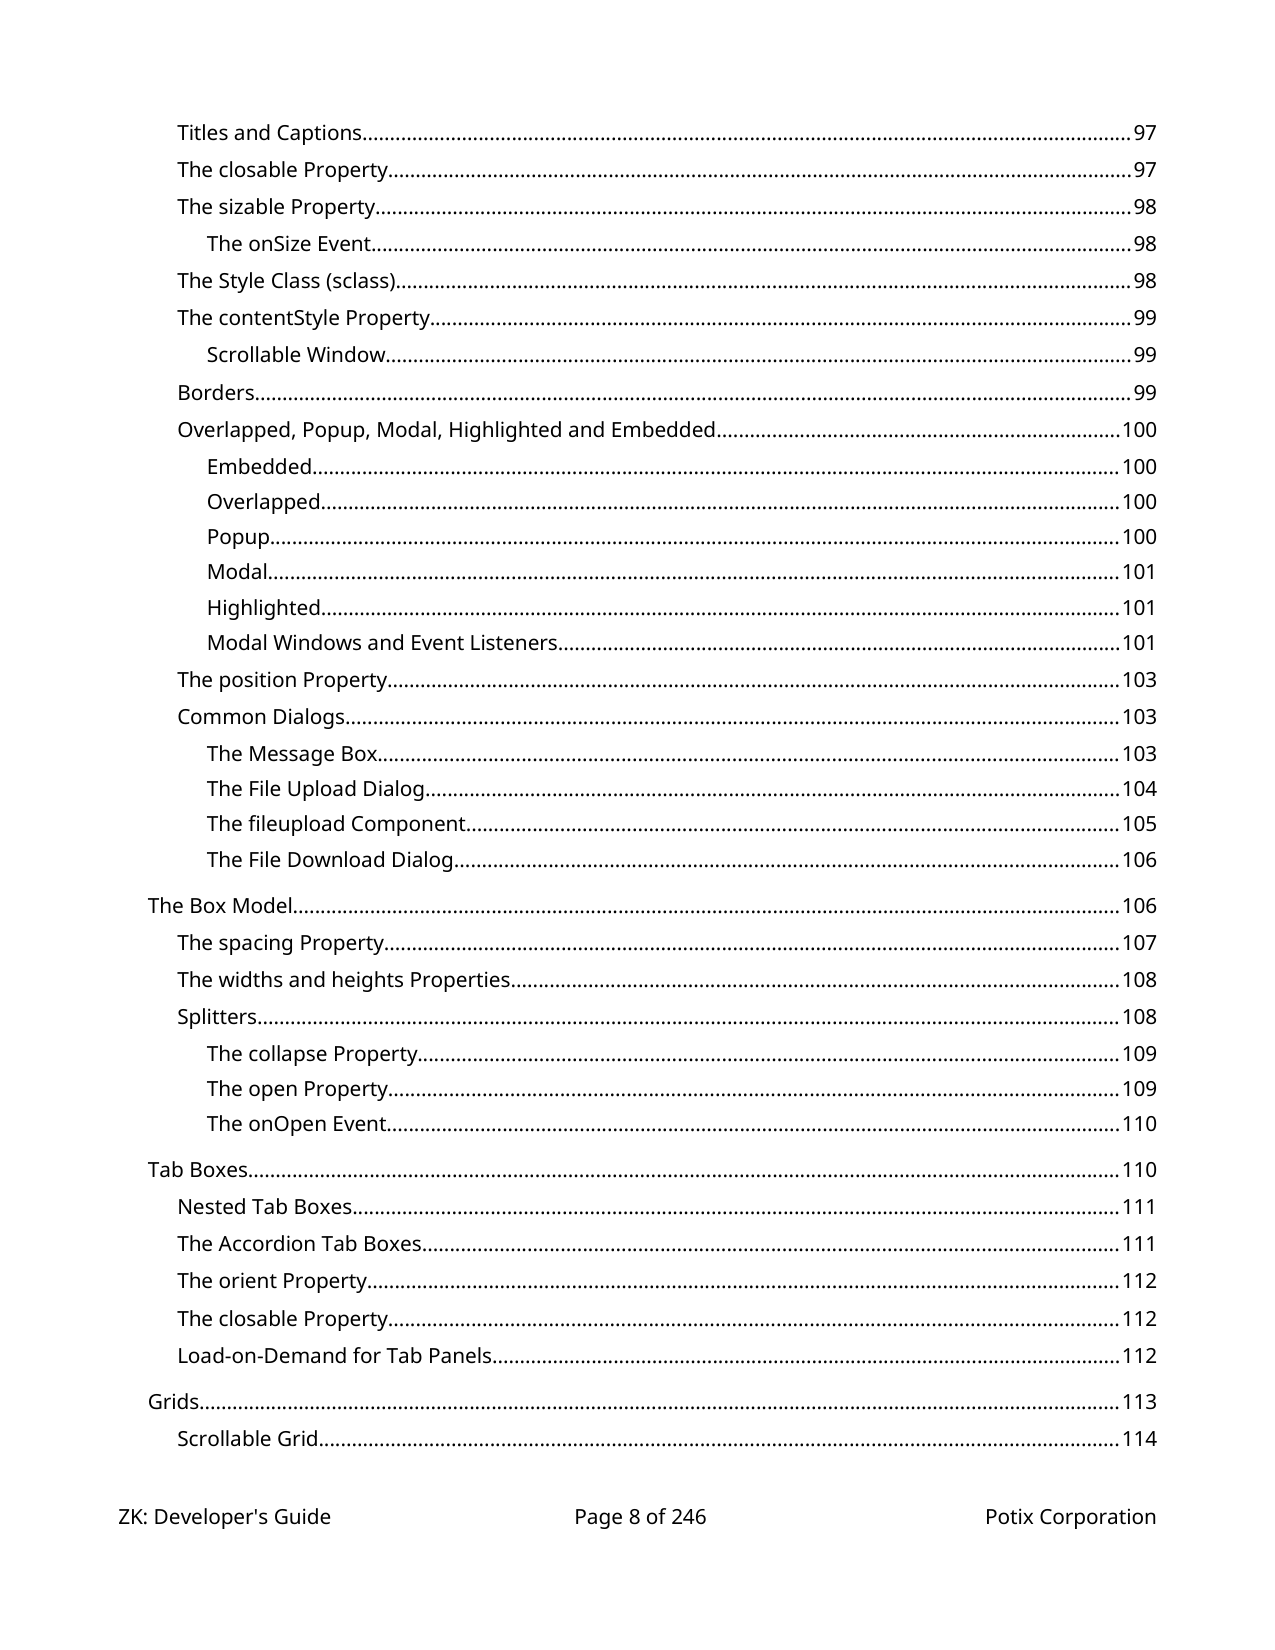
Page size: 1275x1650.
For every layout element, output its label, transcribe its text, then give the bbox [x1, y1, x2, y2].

text Common Dialogs 103 [177, 702, 1157, 730]
text Grids 113 [148, 1387, 1157, 1415]
text Modal Windows and Event Listeners 101 [207, 628, 1157, 656]
text Overlapped, Popup, Modal, Highlighted and Embedded 100 [177, 415, 1157, 443]
text The onSize Event 98 [207, 229, 1157, 258]
text The collapse Property 109 [207, 1039, 1157, 1067]
text Popup 100 [207, 522, 1157, 551]
text The File Upload Dialog 104 [207, 774, 1157, 803]
text Scrollable Window 99 [207, 341, 1157, 369]
text The widths and heights Properties 108 [177, 965, 1157, 993]
text The open Property 109 [207, 1074, 1157, 1102]
text The orient Property 112 [177, 1267, 1157, 1295]
text Borders 99 [177, 378, 1157, 406]
text The Box Model 106 [148, 891, 1157, 919]
text The contentStyle Property 99 [177, 303, 1157, 332]
text Splitters 108 [177, 1002, 1157, 1030]
text The Message Box 103 [207, 739, 1157, 767]
text Load-on-Demand for Tab Panels 112 [177, 1341, 1157, 1369]
text The sizable Property 98 [177, 192, 1157, 221]
text Titles and Captions 97 [177, 118, 1157, 146]
text Tab Boxes 110 [148, 1155, 1157, 1184]
text Scrollable Grid 114 [177, 1424, 1157, 1452]
text The closable Property 112 [177, 1304, 1157, 1332]
text The fileupload Component 105 [207, 809, 1157, 838]
text The spacing Property 107 [177, 928, 1157, 956]
text The closable Property 97 [177, 155, 1157, 183]
text The Accordion Tab Boxes 111 [177, 1229, 1157, 1258]
text The onOpen Event 110 [207, 1109, 1157, 1138]
text The File Download Dialog 106 [207, 845, 1157, 873]
text The Style Class (sclass) 98 [177, 266, 1157, 295]
text Nested Tab Boxes 111 [177, 1192, 1157, 1221]
text The position Property 103 [177, 665, 1157, 693]
text Highlighted 101 [207, 593, 1157, 621]
text Modal 101 [207, 557, 1157, 586]
text Embedded 100 [207, 452, 1157, 480]
text Overlapped 100 [207, 487, 1157, 515]
